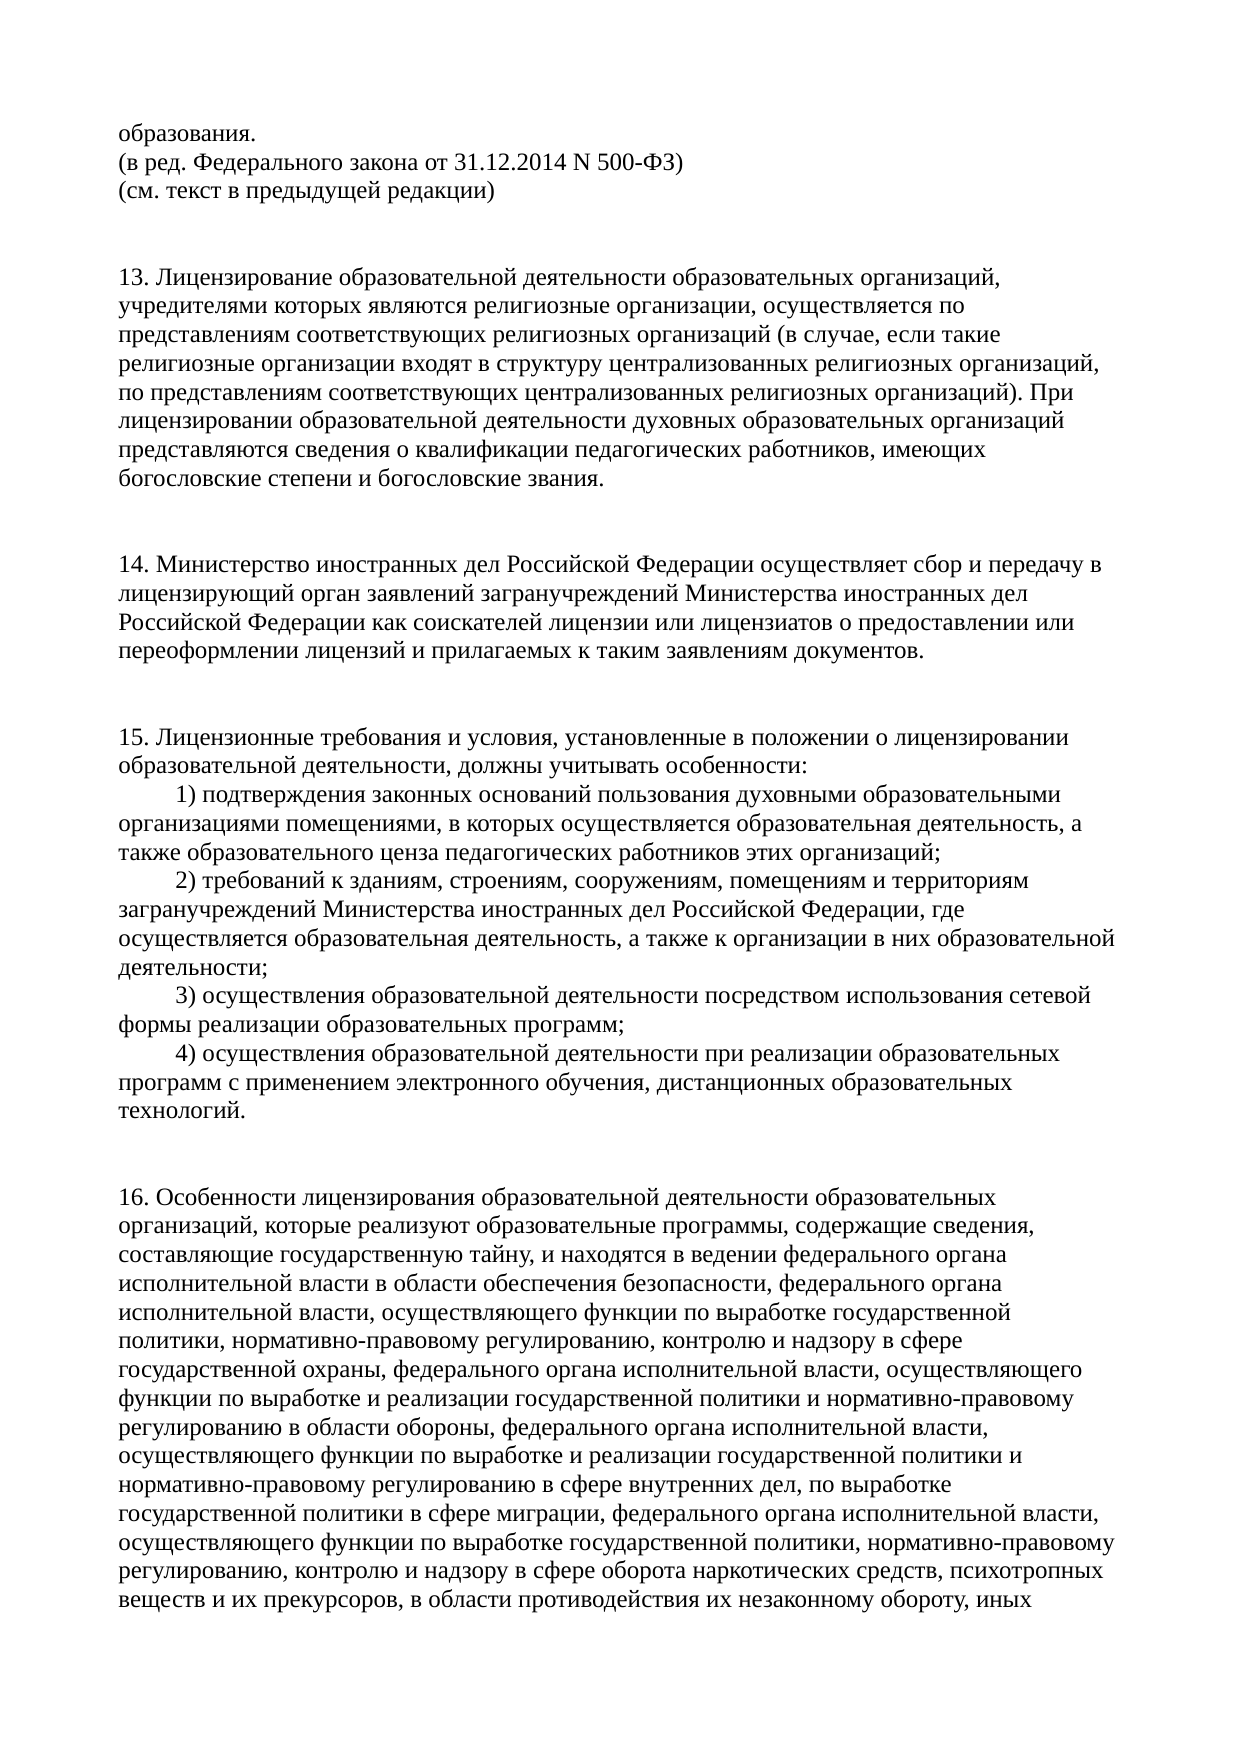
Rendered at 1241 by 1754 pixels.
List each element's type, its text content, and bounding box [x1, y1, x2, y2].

text 4) осуществления образовательной деятельности при реализации образовательных программ с применением электронного обучения, дистанционных образовательных технологий. [118, 1038, 1122, 1124]
text 16. Особенности лицензирования образовательной деятельности образовательных организаций, которые реализуют образовательные программы, содержащие сведения, составляющие государственную тайну, и находятся в ведении федерального органа исполнительной власти в области обеспечения безопасности, федерального органа исполнительной власти, осуществляющего функции по выработке государственной политики, нормативно-правовому регулированию, контролю и надзору в сфере государственной охраны, федерального органа исполнительной власти, осуществляющего функции по выработке и реализации государственной политики и нормативно-правовому регулированию в области обороны, федерального органа исполнительной власти, осуществляющего функции по выработке и реализации государственной политики и нормативно-правовому регулированию в сфере внутренних дел, по выработке государственной политики в сфере миграции, федерального органа исполнительной власти, осуществляющего функции по выработке государственной политики, нормативно-правовому регулированию, контролю и надзору в сфере оборота наркотических средств, психотропных веществ и их прекурсоров, в области противодействия их незаконному обороту, иных [118, 1182, 1122, 1613]
text (в ред. Федерального закона от 31.12.2014 N 500-ФЗ) [118, 147, 1122, 176]
text 13. Лицензирование образовательной деятельности образовательных организаций, учредителями которых являются религиозные организации, осуществляется по представлениям соответствующих религиозных организаций (в случае, если такие религиозные организации входят в структуру централизованных религиозных организаций, по представлениям соответствующих централизованных религиозных организаций). При лицензировании образовательной деятельности духовных образовательных организаций представляются сведения о квалификации педагогических работников, имеющих богословские степени и богословские звания. [118, 262, 1122, 492]
text образования. [118, 118, 1122, 147]
text 1) подтверждения законных оснований пользования духовными образовательными организациями помещениями, в которых осуществляется образовательная деятельность, а также образовательного ценза педагогических работников этих организаций; [118, 779, 1122, 866]
text 15. Лицензионные требования и условия, установленные в положении о лицензировании образовательной деятельности, должны учитывать особенности: [118, 722, 1122, 779]
text 14. Министерство иностранных дел Российской Федерации осуществляет сбор и передачу в лицензирующий орган заявлений загранучреждений Министерства иностранных дел Российской Федерации как соискателей лицензии или лицензиатов о предоставлении или переоформлении лицензий и прилагаемых к таким заявлениям документов. [118, 549, 1122, 664]
text (см. текст в предыдущей редакции) [118, 176, 1122, 204]
text 3) осуществления образовательной деятельности посредством использования сетевой формы реализации образовательных программ; [118, 981, 1122, 1038]
text 2) требований к зданиям, строениям, сооружениям, помещениям и территориям загранучреждений Министерства иностранных дел Российской Федерации, где осуществляется образовательная деятельность, а также к организации в них образовательной деятельности; [118, 866, 1122, 981]
